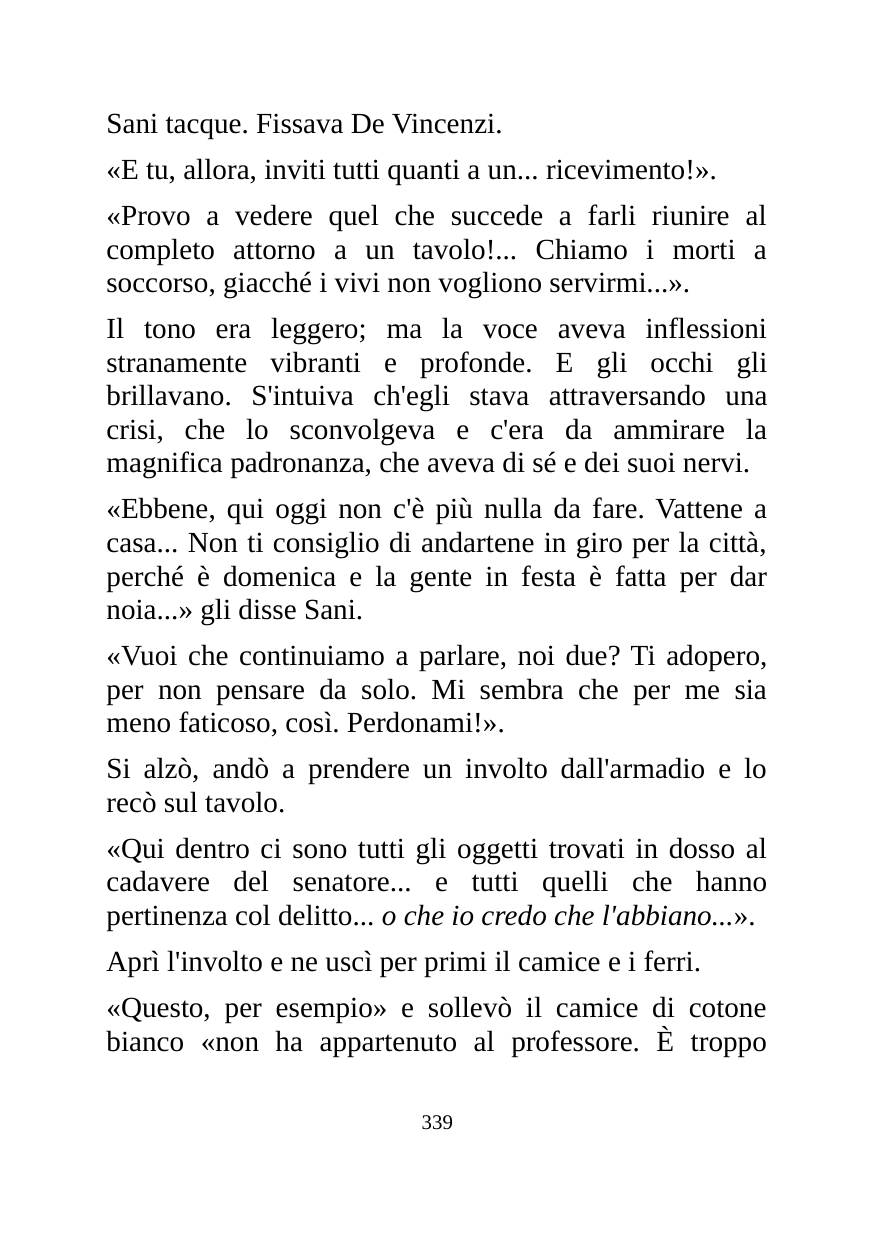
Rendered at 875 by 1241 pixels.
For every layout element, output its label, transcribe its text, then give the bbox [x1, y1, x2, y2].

text Si alzò, andò a prendere un involto dall'armadio e lo recò sul tavolo. [106, 751, 768, 818]
text Sani tacque. Fissava De Vincenzi. [106, 106, 768, 140]
text «Ebbene, qui oggi non c'è più nulla da fare. Vattene a casa... Non ti consiglio di andartene in giro per la città, perché è domenica e la gente in festa è fatta per dar noia...» gli disse Sani. [106, 492, 768, 626]
text «Qui dentro ci sono tutti gli oggetti trovati in dosso al cadavere del senatore... e tutti quelli che hanno pertinenza col delitto... o che io credo che l'abbiano...». [106, 831, 768, 932]
text Il tono era leggero; ma la voce aveva inflessioni stranamente vibranti e profonde. E gli occhi gli brillavano. S'intuiva ch'egli stava attraversando una crisi, che lo sconvolgeva e c'era da ammirare la magnifica padronanza, che aveva di sé e dei suoi nervi. [106, 311, 768, 479]
text Aprì l'involto e ne uscì per primi il camice e i ferri. [106, 944, 768, 978]
text «E tu, allora, inviti tutti quanti a un... ricevimento!». [106, 152, 768, 186]
text «Questo, per esempio» e sollevò il camice di cotone bianco «non ha appartenuto al professore. È troppo [106, 990, 768, 1057]
text «Provo a vedere quel che succede a farli riunire al completo attorno a un tavolo!... Chiamo i morti a soccorso, giacché i vivi non vogliono servirmi...». [106, 198, 768, 299]
text «Vuoi che continuiamo a parlare, noi due? Ti adopero, per non pensare da solo. Mi sembra che per me sia meno faticoso, così. Perdonami!». [106, 638, 768, 739]
